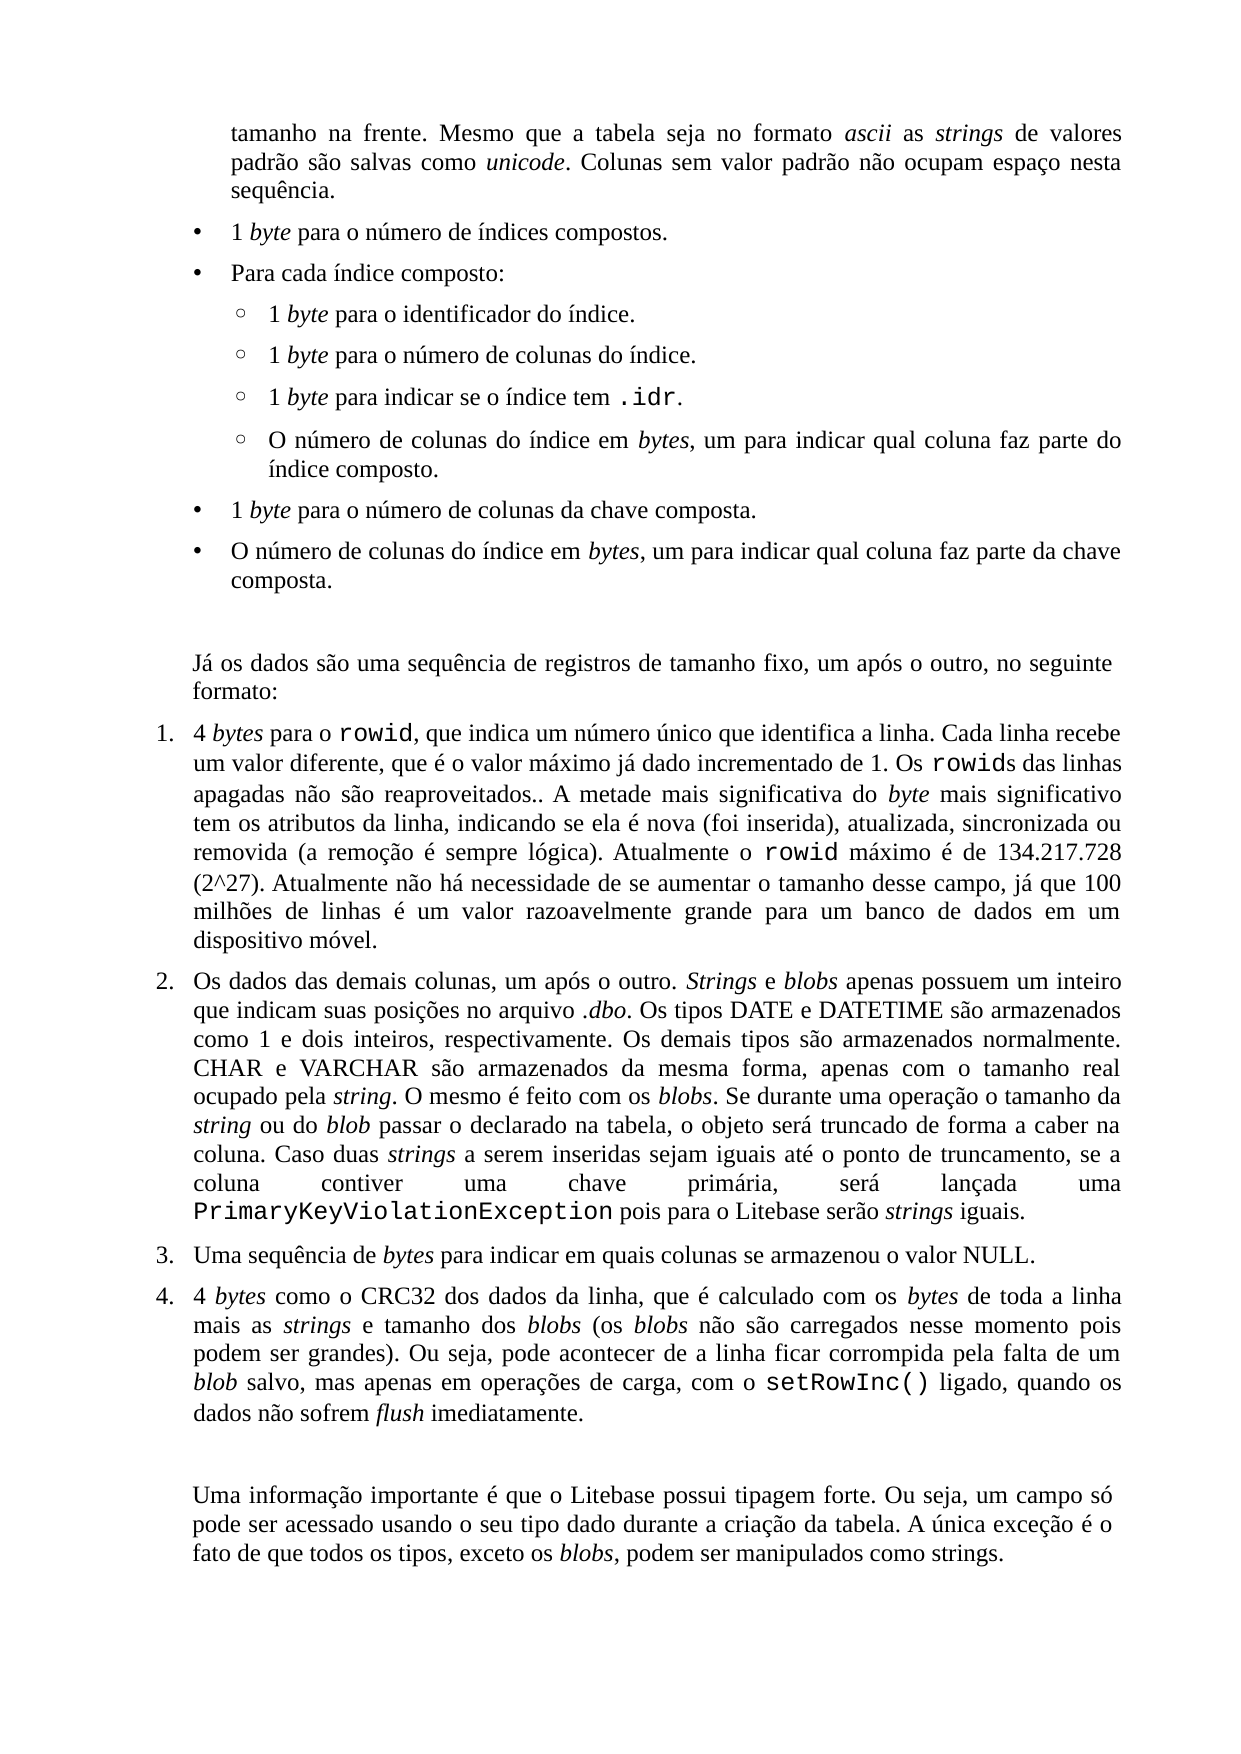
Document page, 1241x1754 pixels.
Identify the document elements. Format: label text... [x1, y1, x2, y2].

list O número de colunas do índice em bytes, um para indicar qual coluna faz parte do índice composto. [231, 425, 1122, 483]
list 1 byte para o número de colunas do índice. [231, 341, 1122, 369]
list Os dados das demais colunas, um após o outro. Strings e blobs apenas possuem um inteiro que indicam suas posições no arquivo .dbo. Os tipos DATE e DATETIME são armazenados como 1 e dois inteiros, respectivamente. Os demais tipos são armazenados normalmente. CHAR e VARCHAR são armazenados da mesma forma, apenas com o tamanho real ocupado pela string. O mesmo é feito com os blobs. Se durante uma operação o tamanho da string ou do blob passar o declarado na tabela, o objeto será truncado de forma a caber na coluna. Caso duas strings a serem inseridas sejam iguais até o ponto de truncamento, se a coluna contiver uma chave primária, será lançada uma PrimaryKeyViolationException pois para o Litebase serão strings iguais. [156, 966, 1122, 1227]
list Para cada índice composto: [193, 258, 1122, 287]
list 4 bytes como o CRC32 dos dados da linha, que é calculado com os bytes de toda a linha mais as strings e tamanho dos blobs (os blobs não são carregados nesse momento pois podem ser grandes). Ou seja, pode acontecer de a linha ficar corrompida pela falta de um blob salvo, mas apenas em operações de carga, com o setRowInc() ligado, quando os dados não sofrem flush imediatamente. [156, 1281, 1122, 1427]
list 1 byte para o identificador do índice. [231, 299, 1122, 328]
list Uma sequência de bytes para indicar em quais colunas se armazenou o valor NULL. [156, 1240, 1122, 1268]
list 1 byte para indicar se o índice tem .idr. [231, 382, 1122, 413]
list 1 byte para o número de colunas da chave composta. [193, 495, 1122, 524]
text Uma informação importante é que o Litebase possui tipagem forte. Ou seja, um campo só pode ser acessado usando o seu tipo dado durante a criação da tabela. A única exceção é o fato de que todos os tipos, exceto os blobs, podem ser manipulados como strings. [118, 1481, 1122, 1567]
list tamanho na frente. Mesmo que a tabela seja no formato ascii as strings de valores padrão são salvas como unicode. Colunas sem valor padrão não ocupam espaço nesta sequência. [193, 118, 1122, 204]
list O número de colunas do índice em bytes, um para indicar qual coluna faz parte da chave composta. [193, 536, 1122, 594]
list 1 byte para o número de índices compostos. [193, 217, 1122, 246]
text Já os dados são uma sequência de registros de tamanho fixo, um após o outro, no seguinte formato: [118, 648, 1122, 705]
list 4 bytes para o rowid, que indica um número único que identifica a linha. Cada linha recebe um valor diferente, que é o valor máximo já dado incrementado de 1. Os rowids das linhas apagadas não são reaproveitados.. A metade mais significativa do byte mais significativo tem os atributos da linha, indicando se ela é nova (foi inserida), atualizada, sincronizada ou removida (a remoção é sempre lógica). Atualmente o rowid máximo é de 134.217.728 (2^27). Atualmente não há necessidade de se aumentar o tamanho desse campo, já que 100 milhões de linhas é um valor razoavelmente grande para um banco de dados em um dispositivo móvel. [156, 718, 1122, 954]
